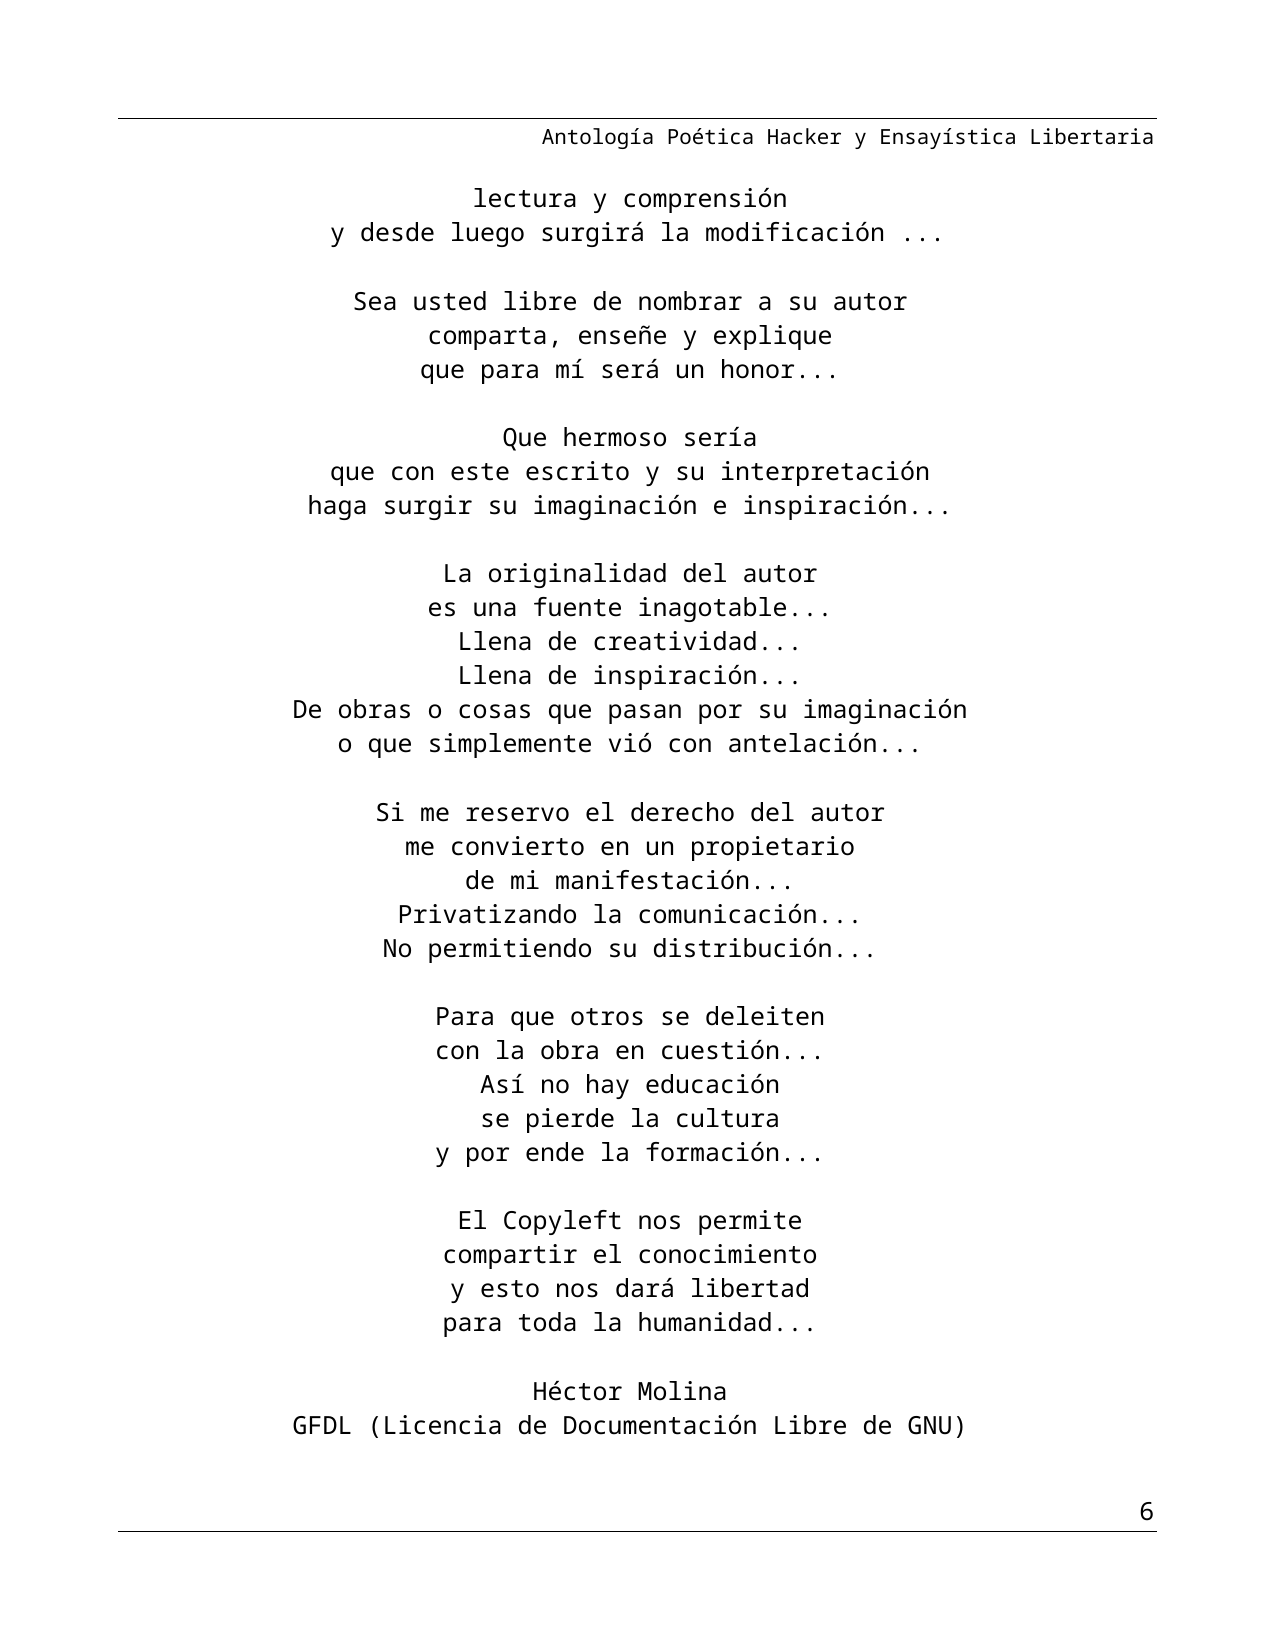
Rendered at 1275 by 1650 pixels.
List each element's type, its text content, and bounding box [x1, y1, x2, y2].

text y desde luego surgirá la modificación ... [121, 215, 1154, 249]
text Héctor Molina [121, 1373, 1154, 1407]
text y por ende la formación... [121, 1135, 1154, 1169]
text De obras o cosas que pasan por su imaginación [121, 692, 1154, 726]
text para toda la humanidad... [121, 1305, 1154, 1339]
text compartir el conocimiento [121, 1237, 1154, 1271]
text Llena de creatividad... [121, 624, 1154, 658]
text me convierto en un propietario [121, 828, 1154, 862]
text y esto nos dará libertad [121, 1271, 1154, 1305]
text que con este escrito y su interpretación [121, 453, 1154, 488]
text comparta, enseñe y explique [121, 317, 1154, 351]
text se pierde la cultura [121, 1101, 1154, 1135]
text Llena de inspiración... [121, 658, 1154, 692]
text Para que otros se deleiten [121, 998, 1154, 1033]
text con la obra en cuestión... [121, 1033, 1154, 1067]
text No permitiendo su distribución... [121, 930, 1154, 964]
text de mi manifestación... [121, 862, 1154, 896]
text Privatizando la comunicación... [121, 896, 1154, 930]
text El Copyleft nos permite [121, 1203, 1154, 1237]
text o que simplemente vió con antelación... [121, 726, 1154, 760]
text es una fuente inagotable... [121, 590, 1154, 624]
text que para mí será un honor... [121, 351, 1154, 385]
text Si me reservo el derecho del autor [121, 794, 1154, 828]
text La originalidad del autor [121, 556, 1154, 590]
text GFDL (Licencia de Documentación Libre de GNU) [121, 1407, 1154, 1441]
text lectura y comprensión [121, 181, 1154, 215]
text Que hermoso sería [121, 419, 1154, 453]
text Sea usted libre de nombrar a su autor [121, 283, 1154, 317]
text haga surgir su imaginación e inspiración... [121, 488, 1154, 522]
text Así no hay educación [121, 1067, 1154, 1101]
